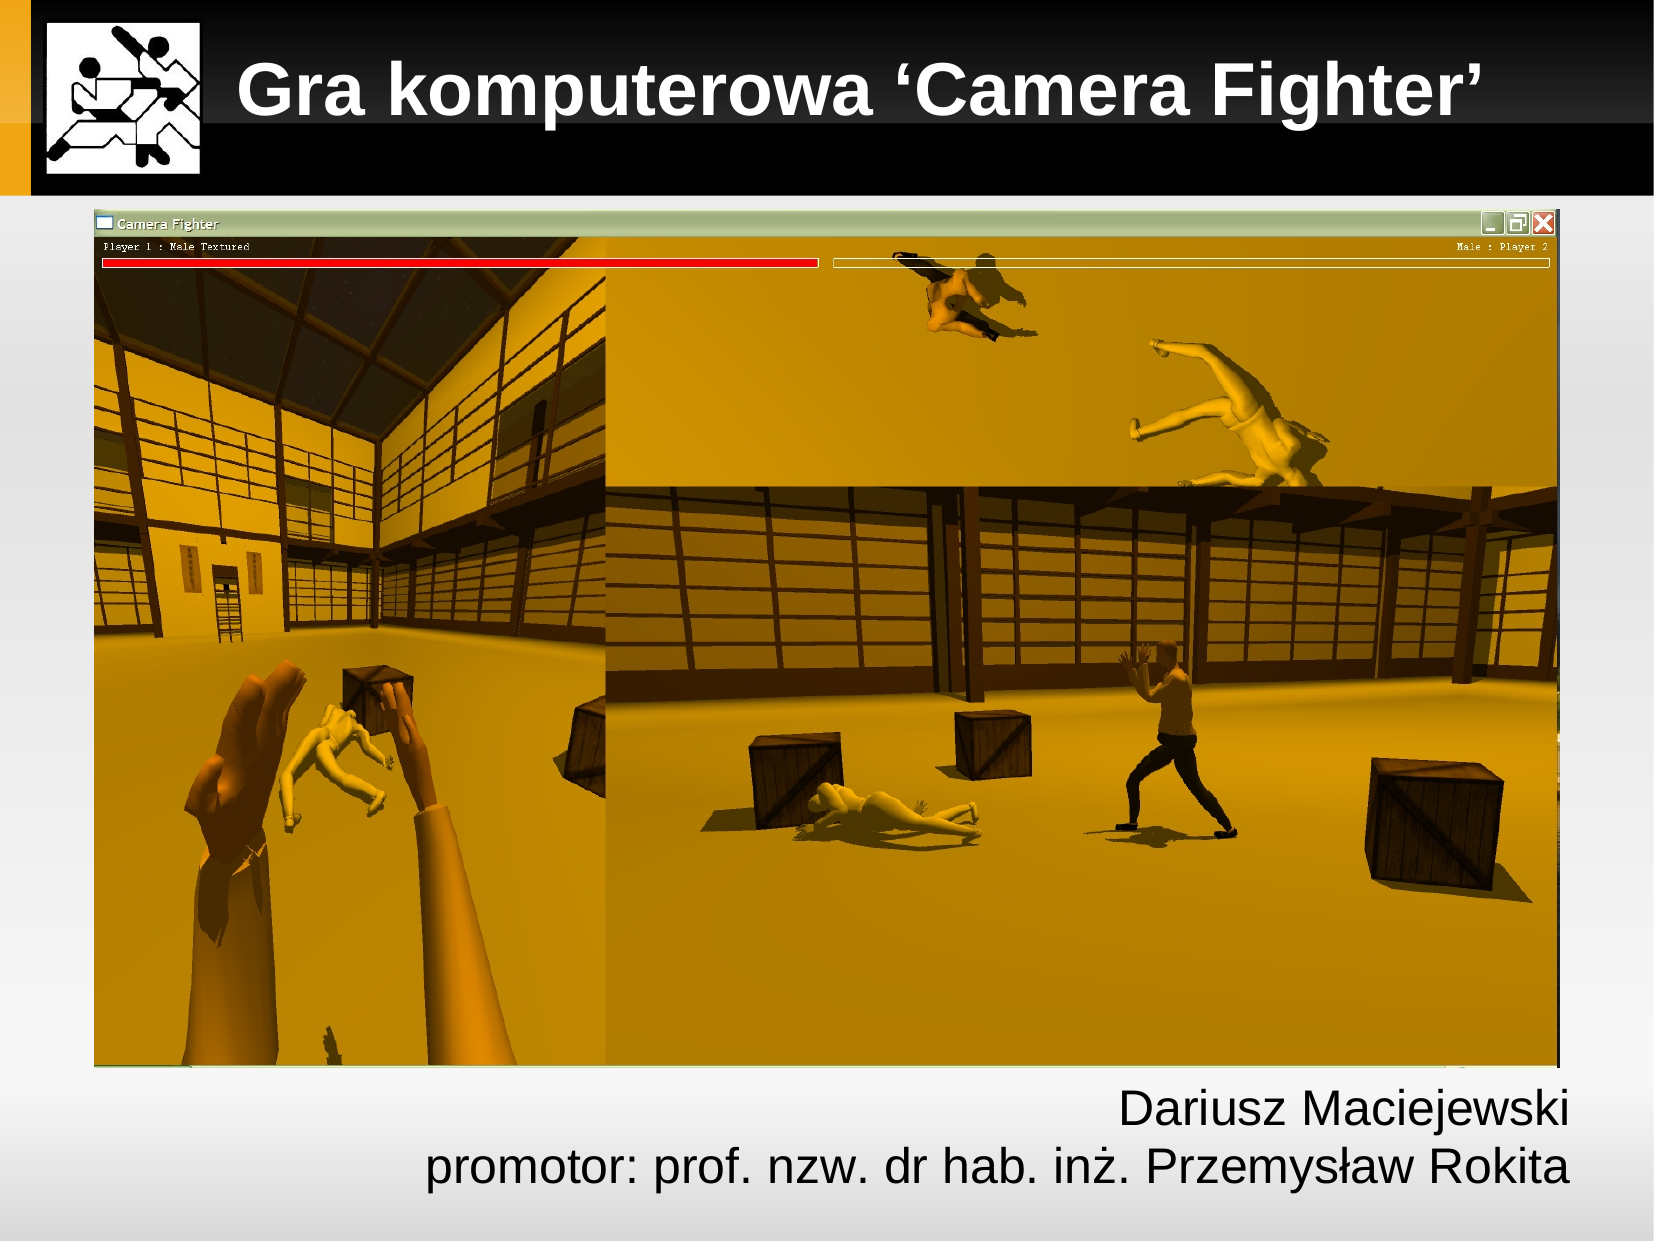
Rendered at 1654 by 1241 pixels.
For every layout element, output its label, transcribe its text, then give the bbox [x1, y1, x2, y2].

text_box Dariusz Maciejewski promotor: prof. nzw. dr hab. inż. Przemysław Rokita [88, 1077, 1571, 1196]
text_box Gra komputerowa ‘Camera Fighter’ [236, 44, 1595, 134]
picture [0, 0, 1654, 1241]
